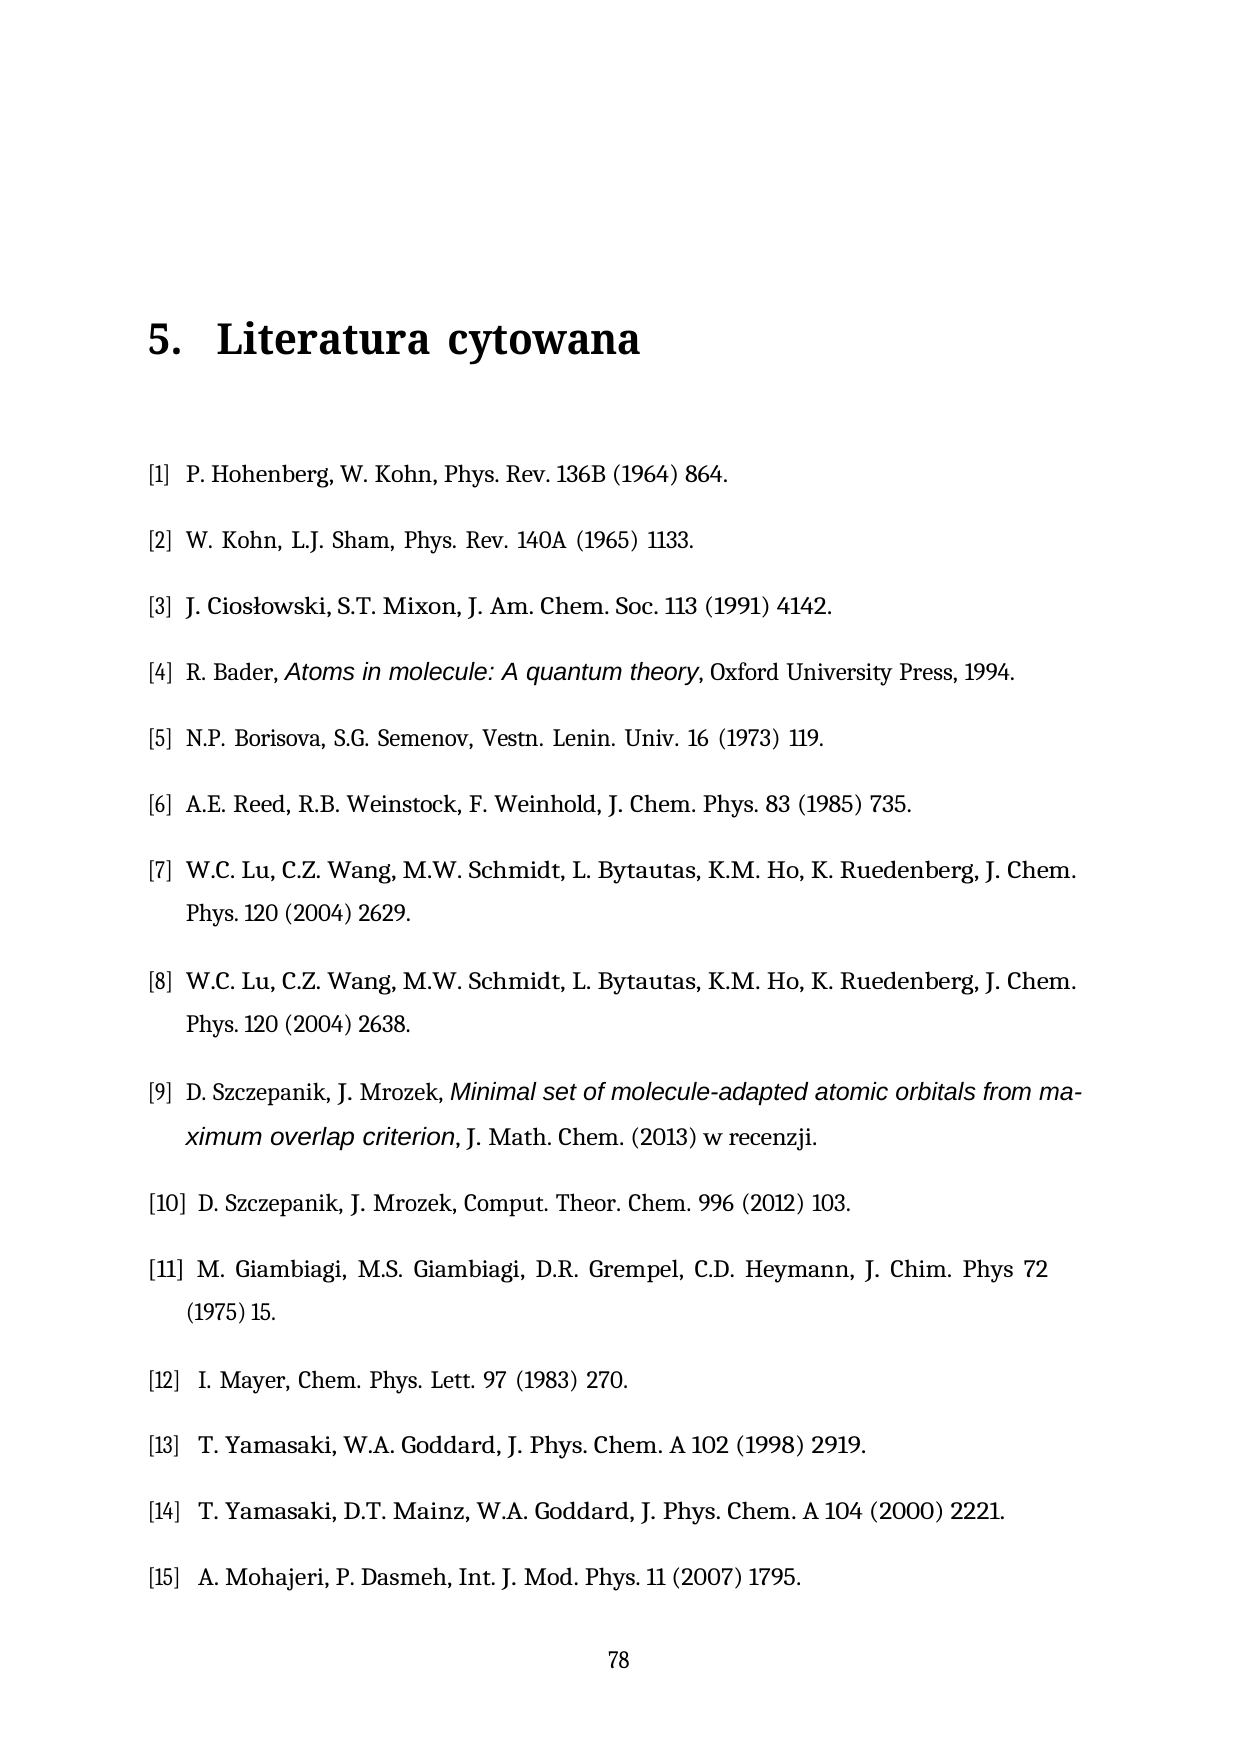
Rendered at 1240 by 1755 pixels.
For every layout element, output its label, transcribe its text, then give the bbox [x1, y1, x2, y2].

text [11] M. Giambiagi, M.S. Giambiagi, D.R. Grempel, C.D. Heymann, J. Chim. Phys 72 [147, 1255, 1094, 1282]
text [7] [148, 856, 175, 883]
text A. Mohajeri, P. Dasmeh, Int. J. Mod. Phys. 11 (2007) 1795. [198, 1564, 842, 1591]
text T. Yamasaki, D.T. Mainz, W.A. Goddard, J. Phys. Chem. A 104 (2000) 2221. [198, 1498, 1037, 1525]
text 78 [608, 1647, 634, 1674]
text A.E. Reed, R.B. Weinstock, F. Weinhold, J. Chem. Phys. 83 (1985) 735. [186, 790, 962, 818]
text [15] [148, 1564, 188, 1591]
text [6] [148, 790, 175, 818]
text [10] D. Szczepanik, J. Mrozek, Comput. Theor. Chem. 996 (2012) 103. [148, 1189, 906, 1217]
text [13] [148, 1432, 188, 1459]
text I. Mayer, Chem. Phys. Lett. 97 (1983) 270. [198, 1366, 661, 1393]
text (1975) 15. [186, 1298, 1094, 1327]
text W.C. Lu, C.Z. Wang, M.W. Schmidt, L. Bytautas, K.M. Ho, K. Ruedenberg, J. Chem. [186, 856, 1094, 883]
text [4] [148, 659, 175, 686]
text W.C. Lu, C.Z. Wang, M.W. Schmidt, L. Bytautas, K.M. Ho, K. Ruedenberg, J. Chem. [186, 967, 1094, 994]
text Phys. 120 (2004) 2629. [186, 899, 1094, 928]
text [5] [148, 724, 175, 752]
text D. Szczepanik, J. Mrozek, Minimal set of molecule-adapted atomic orbitals from ma- [186, 1078, 1094, 1106]
text J. Ciosłowski, S.T. Mixon, J. Am. Chem. Soc. 113 (1991) 4142. [186, 593, 865, 620]
text R. Bader, Atoms in molecule: A quantum theory, Oxford University Press, 1994. [186, 659, 1045, 686]
text [3] [148, 593, 175, 620]
text [12] [148, 1366, 188, 1393]
text [9] [148, 1078, 175, 1106]
text P. Hohenberg, W. Kohn, Phys. Rev. 136B (1964) 864. [186, 461, 764, 488]
text W. Kohn, L.J. Sham, Phys. Rev. 140A (1965) 1133. [186, 527, 743, 554]
text [2] [148, 527, 175, 554]
text ximum overlap criterion, J. Math. Chem. (2013) w recenzji. [186, 1121, 1094, 1151]
text T. Yamasaki, W.A. Goddard, J. Phys. Chem. A 102 (1998) 2919. [198, 1432, 898, 1459]
text [8] [148, 967, 175, 994]
text Literatura cytowana [216, 319, 647, 364]
text [14] [148, 1498, 188, 1525]
text [1] [148, 461, 175, 488]
text Phys. 120 (2004) 2638. [186, 1010, 1094, 1039]
text N.P. Borisova, S.G. Semenov, Vestn. Lenin. Univ. 16 (1973) 119. [186, 724, 878, 752]
text 5. [148, 319, 187, 364]
